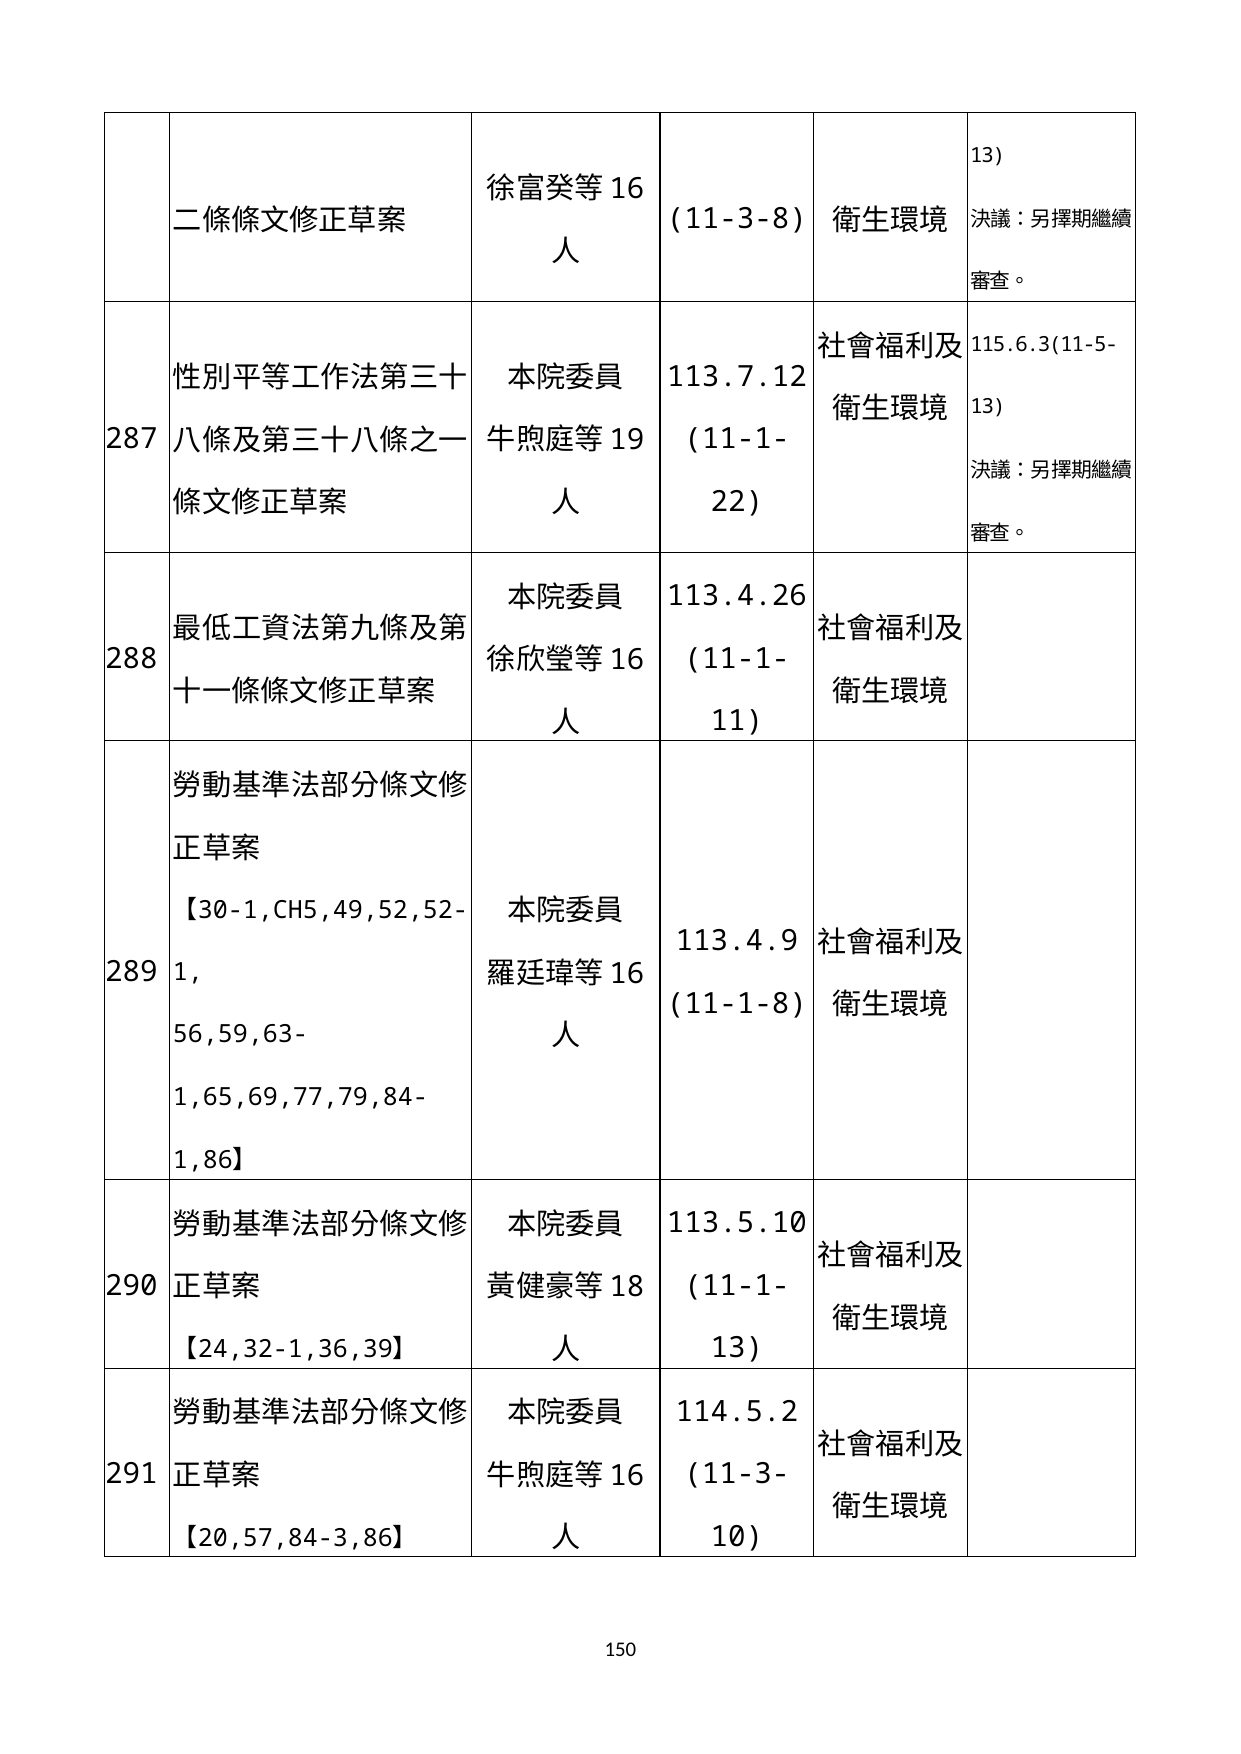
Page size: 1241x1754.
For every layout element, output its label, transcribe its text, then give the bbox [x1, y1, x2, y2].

table_cell 社會福利及衛生環境 [814, 1369, 967, 1556]
table_cell [968, 741, 1135, 1179]
table_cell [968, 553, 1135, 740]
table_cell [968, 1180, 1135, 1367]
table_cell 性別平等工作法第三十八條及第三十八條之一條文修正草案 [170, 302, 471, 552]
table_cell 最低工資法第九條及第十一條條文修正草案 [170, 553, 471, 740]
table_cell 113.4.9 (11-1-8) [661, 741, 813, 1179]
table_cell 113.7.12 (11-1-22) [661, 302, 813, 552]
table_cell 本院委員 牛煦庭等19人 [472, 302, 659, 552]
table_cell [968, 1369, 1135, 1556]
table_cell 社會福利及衛生環境 [814, 1180, 967, 1367]
table_cell [105, 113, 169, 301]
table_cell (11-3-8) [661, 113, 813, 301]
table_cell 社會福利及衛生環境 [814, 553, 967, 740]
table_cell 二條條文修正草案 [170, 113, 471, 301]
table_cell 社會福利及衛生環境 [814, 741, 967, 1179]
table_cell 徐富癸等16人 [472, 113, 659, 301]
table_cell [105, 1369, 169, 1556]
table_cell 本院委員 羅廷瑋等16人 [472, 741, 659, 1179]
table_cell 勞動基準法部分條文修正草案 【30-1,CH5,49,52,52-1, 56,59,63-1,65,69,77,79,84-1,86】 [170, 741, 471, 1179]
table_cell 本院委員 徐欣瑩等16人 [472, 553, 659, 740]
table_cell 勞動基準法部分條文修正草案 【20,57,84-3,86】 [170, 1369, 471, 1556]
table_cell 勞動基準法部分條文修正草案 【24,32-1,36,39】 [170, 1180, 471, 1367]
table_cell 13) 決議：另擇期繼續審查。 [968, 113, 1135, 301]
table_cell [105, 1180, 169, 1367]
table_cell 113.4.26 (11-1-11) [661, 553, 813, 740]
table_cell 本院委員 黃健豪等18人 [472, 1180, 659, 1367]
table_cell [105, 302, 169, 552]
table_cell 本院委員 牛煦庭等16人 [472, 1369, 659, 1556]
table_cell 113.5.10 (11-1-13) [661, 1180, 813, 1367]
table_cell 115.6.3(11-5-13) 決議：另擇期繼續審查。 [968, 302, 1135, 552]
table_cell 衛生環境 [814, 113, 967, 301]
table_cell 社會福利及衛生環境 [814, 302, 967, 552]
table_cell [105, 553, 169, 740]
table_cell [105, 741, 169, 1179]
table_cell 114.5.2 (11-3-10) [661, 1369, 813, 1556]
